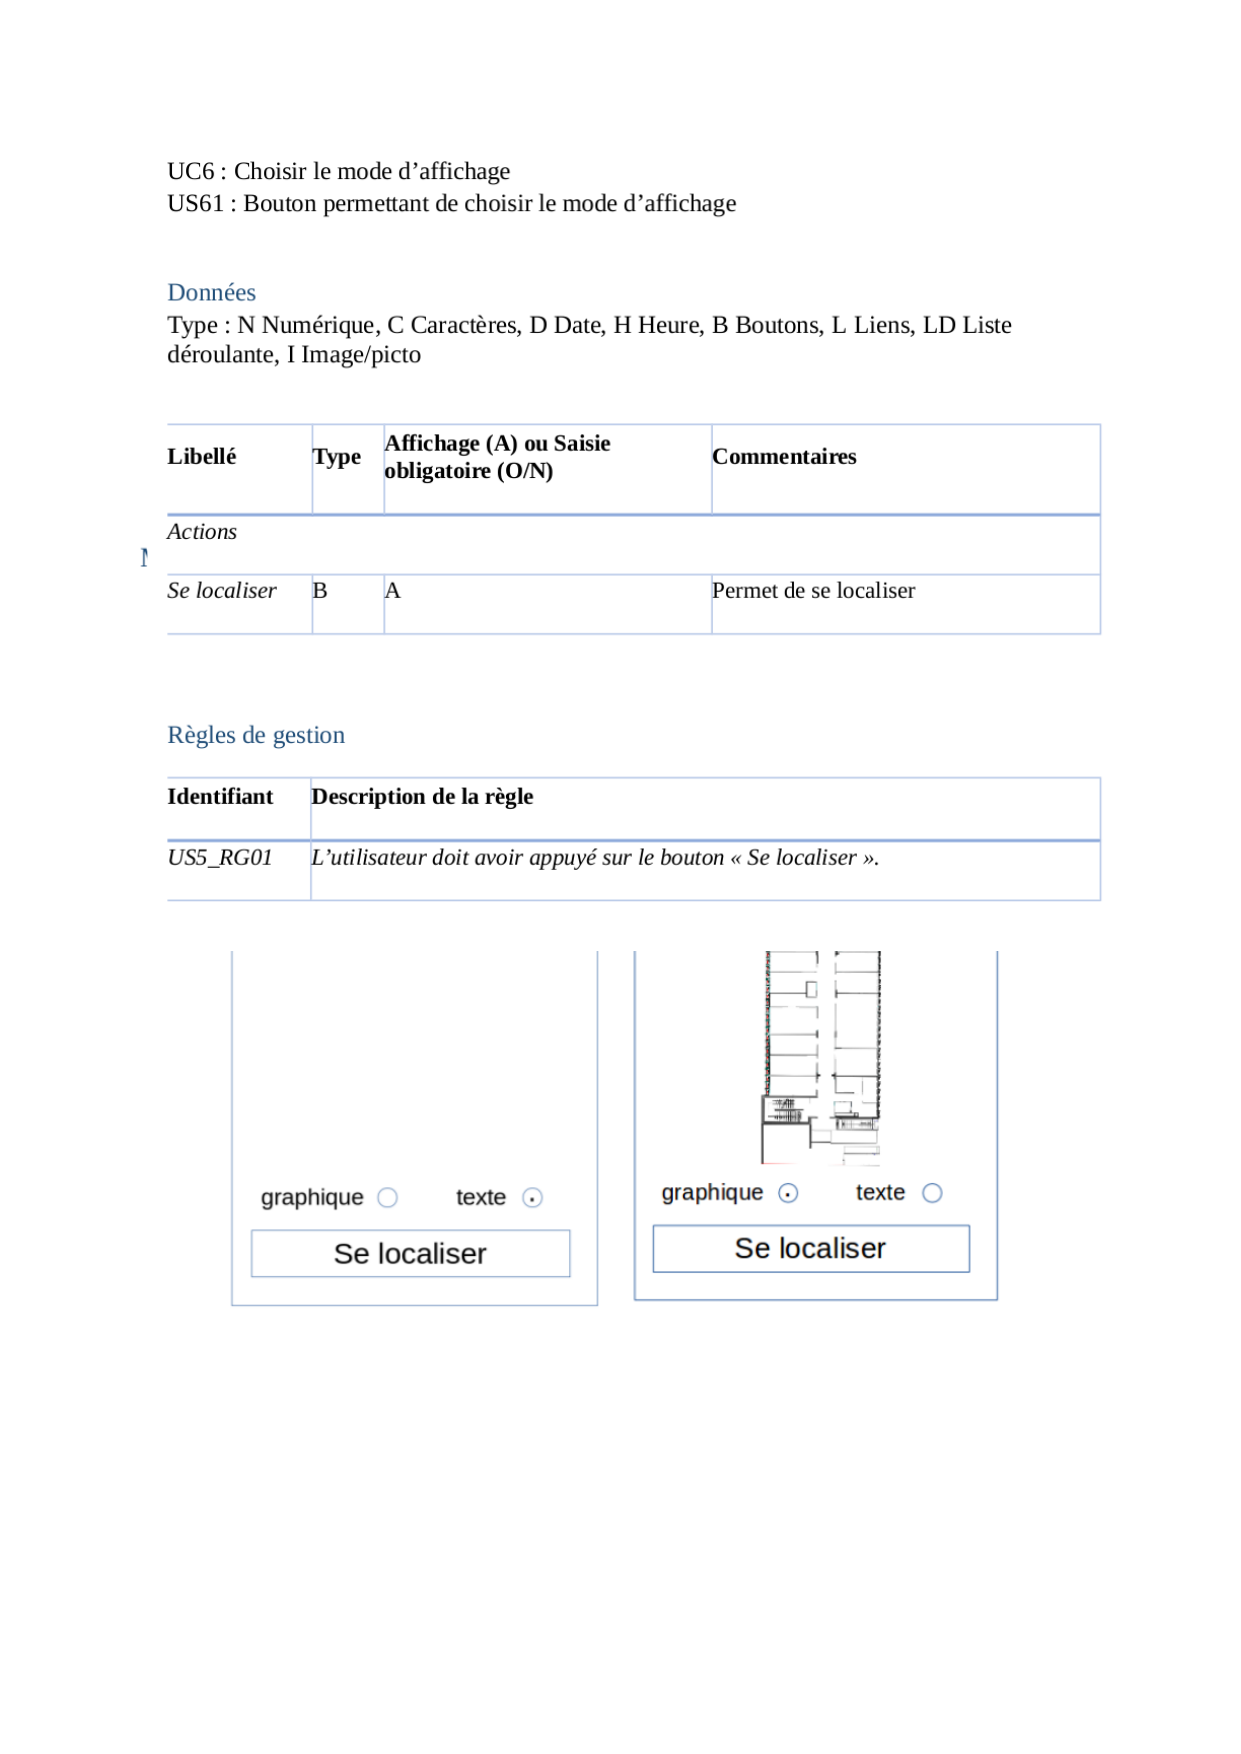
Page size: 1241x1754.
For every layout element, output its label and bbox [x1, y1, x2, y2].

picture [118, 136, 1152, 1338]
